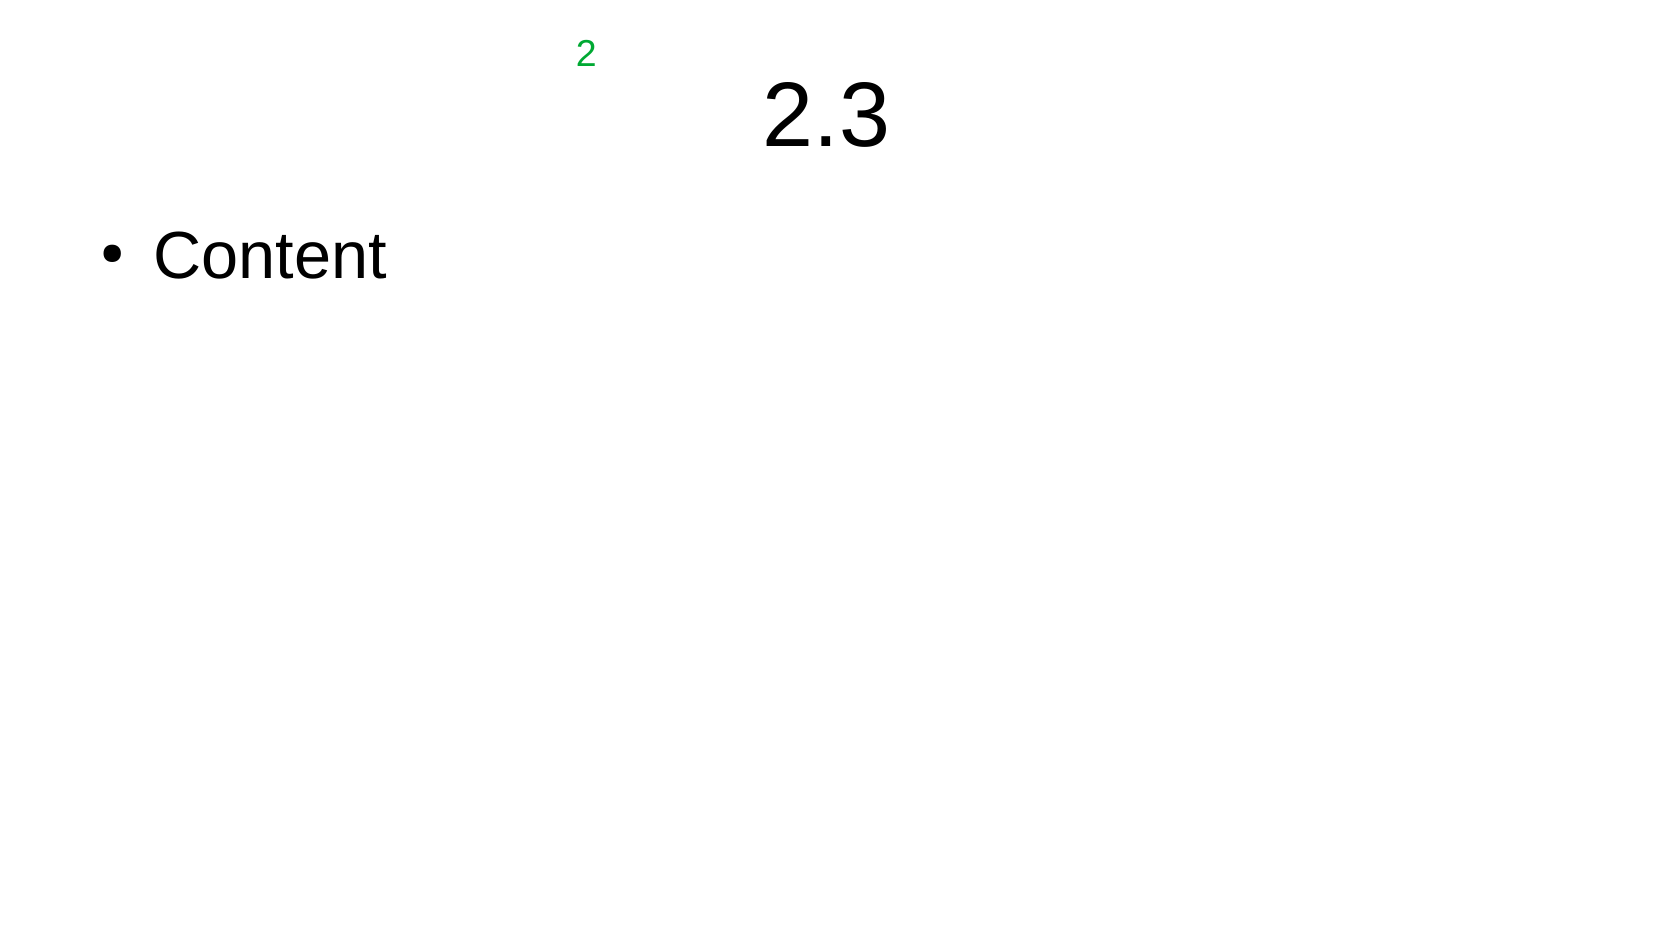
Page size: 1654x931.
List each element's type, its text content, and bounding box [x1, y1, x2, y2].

title 2.3 [82, 37, 1571, 193]
list Content [82, 217, 1571, 758]
text_box 2 [561, 24, 715, 82]
